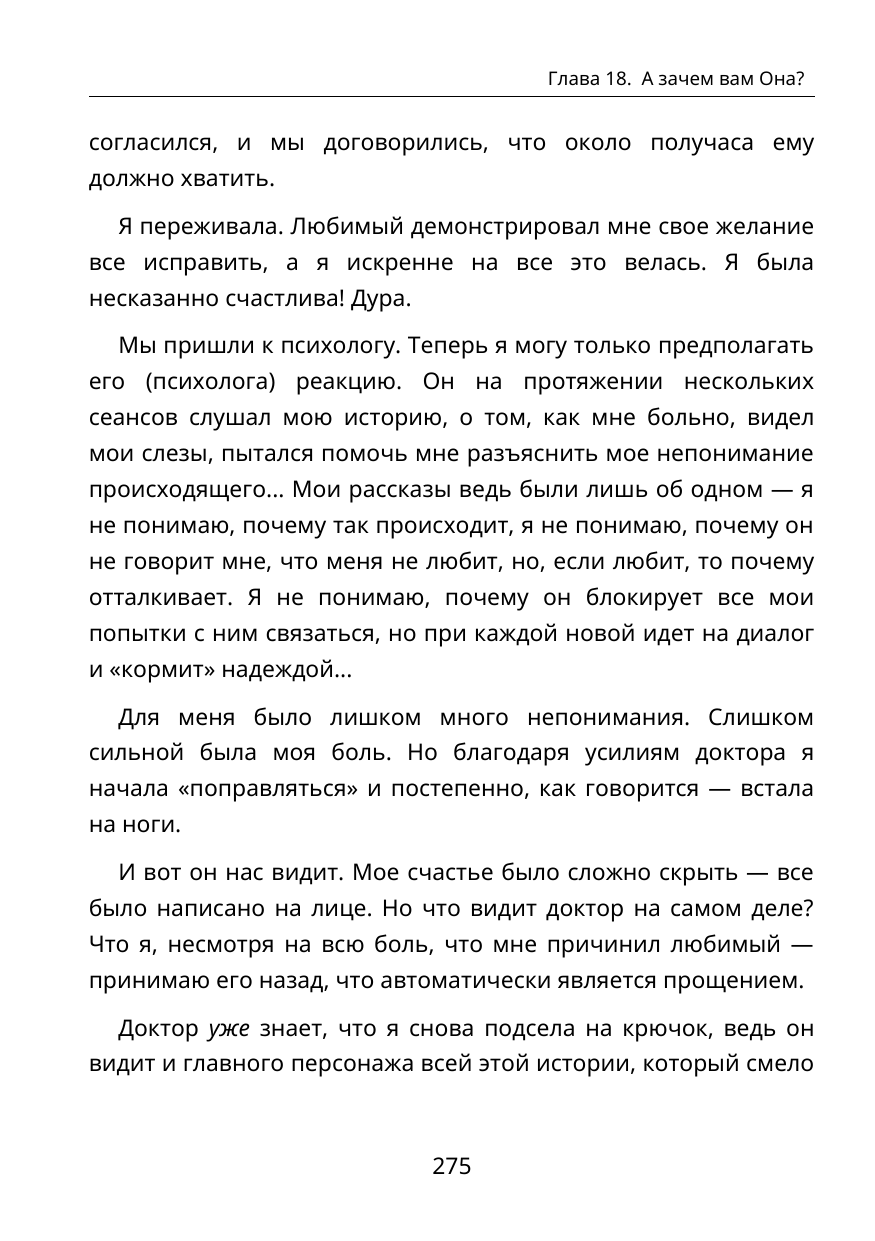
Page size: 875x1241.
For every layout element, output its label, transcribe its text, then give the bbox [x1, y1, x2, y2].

text Я переживала. Любимый демонстрировал мне свое желание все исправить, а я искренне на все это велась. Я была несказанно счастлива! Дура. [88, 210, 815, 313]
text Мы пришли к психологу. Теперь я могу только предполагать его (психолога) реакцию. Он на протяжении нескольких сеансов слушал мою историю, о том, как мне больно, видел мои слезы, пытался помочь мне разъяснить мое непонимание происходящего... Мои рассказы ведь были лишь об одном — я не понимаю, почему так происходит, я не понимаю, почему он не говорит мне, что меня не любит, но, если любит, то почему отталкивает. Я не понимаю, почему он блокирует все мои попытки с ним связаться, но при каждой новой идет на диалог и «кормит» надеждой... [88, 329, 815, 684]
text И вот он нас видит. Мое счастье было сложно скрыть — все было написано на лице. Но что видит доктор на самом деле? Что я, несмотря на всю боль, что мне причинил любимый — принимаю его назад, что автоматически является прощением. [88, 856, 815, 995]
text Доктор уже знает, что я снова подсела на крючок, ведь он видит и главного персонажа всей этой истории, который смело [88, 1011, 815, 1079]
text согласился, и мы договорились, что около получаса ему должно хватить. [88, 126, 815, 193]
text Для меня было лишком много непонимания. Слишком сильной была моя боль. Но благодаря усилиям доктора я начала «поправляться» и постепенно, как говорится — встала на ноги. [88, 700, 815, 839]
